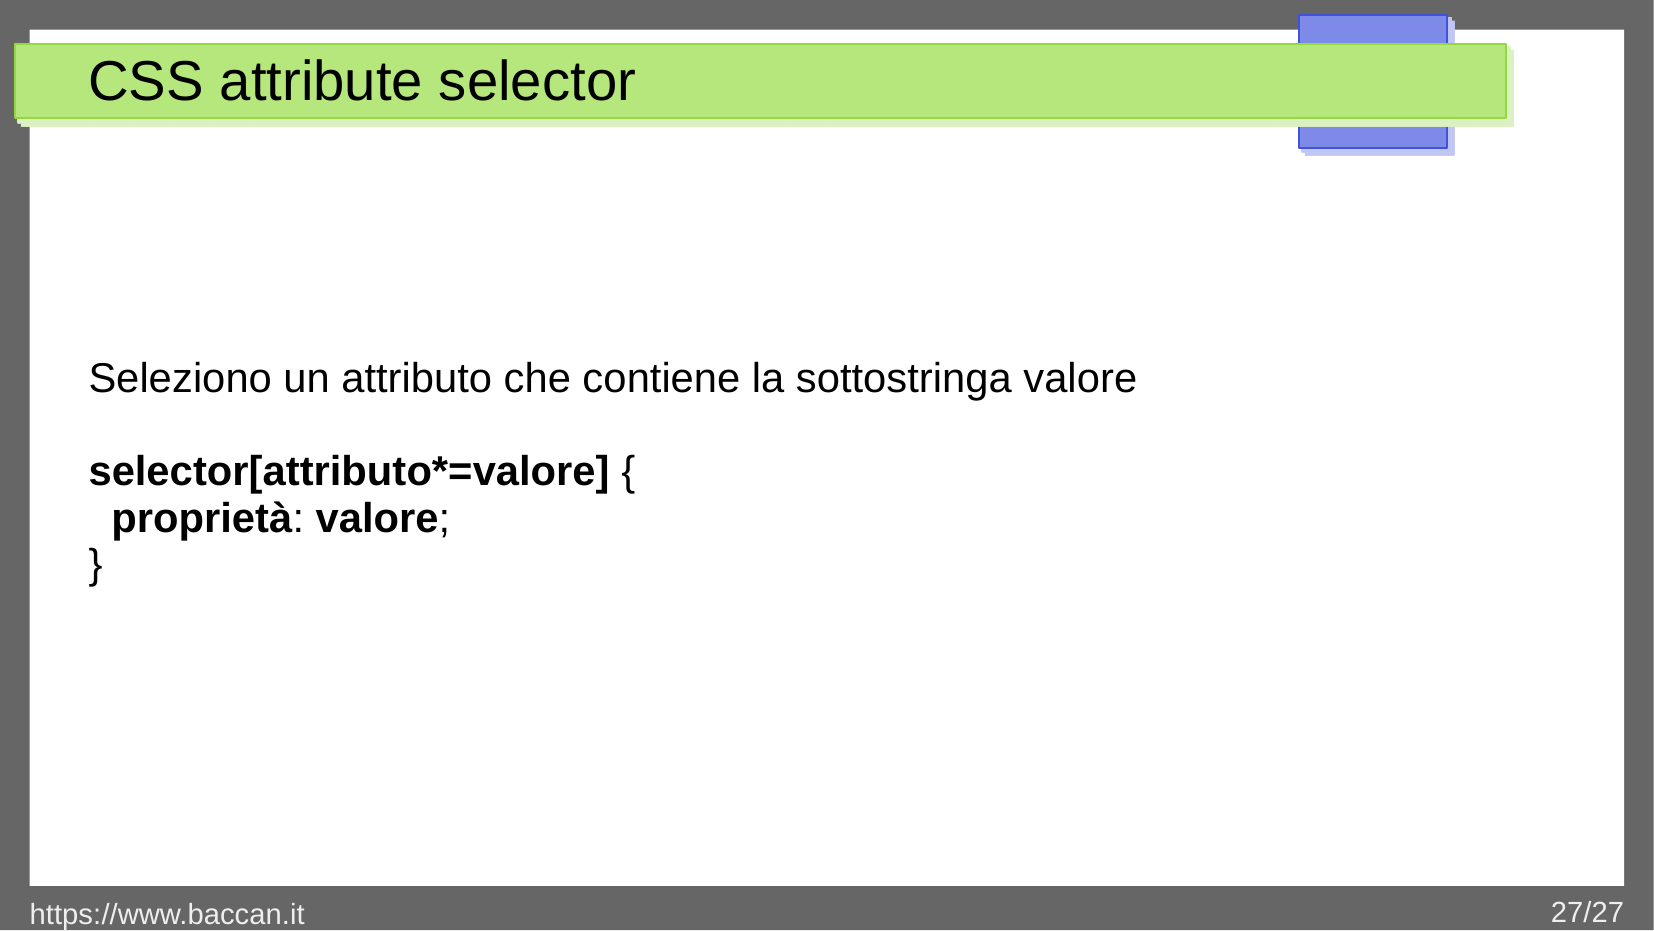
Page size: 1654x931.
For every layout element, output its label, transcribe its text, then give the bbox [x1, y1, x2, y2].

title CSS attribute selector [88, 44, 1506, 119]
text_box Seleziono un attributo che contiene la sottostringa valore selector[attributo*=valore] { proprietà: valore; } [88, 169, 1565, 820]
